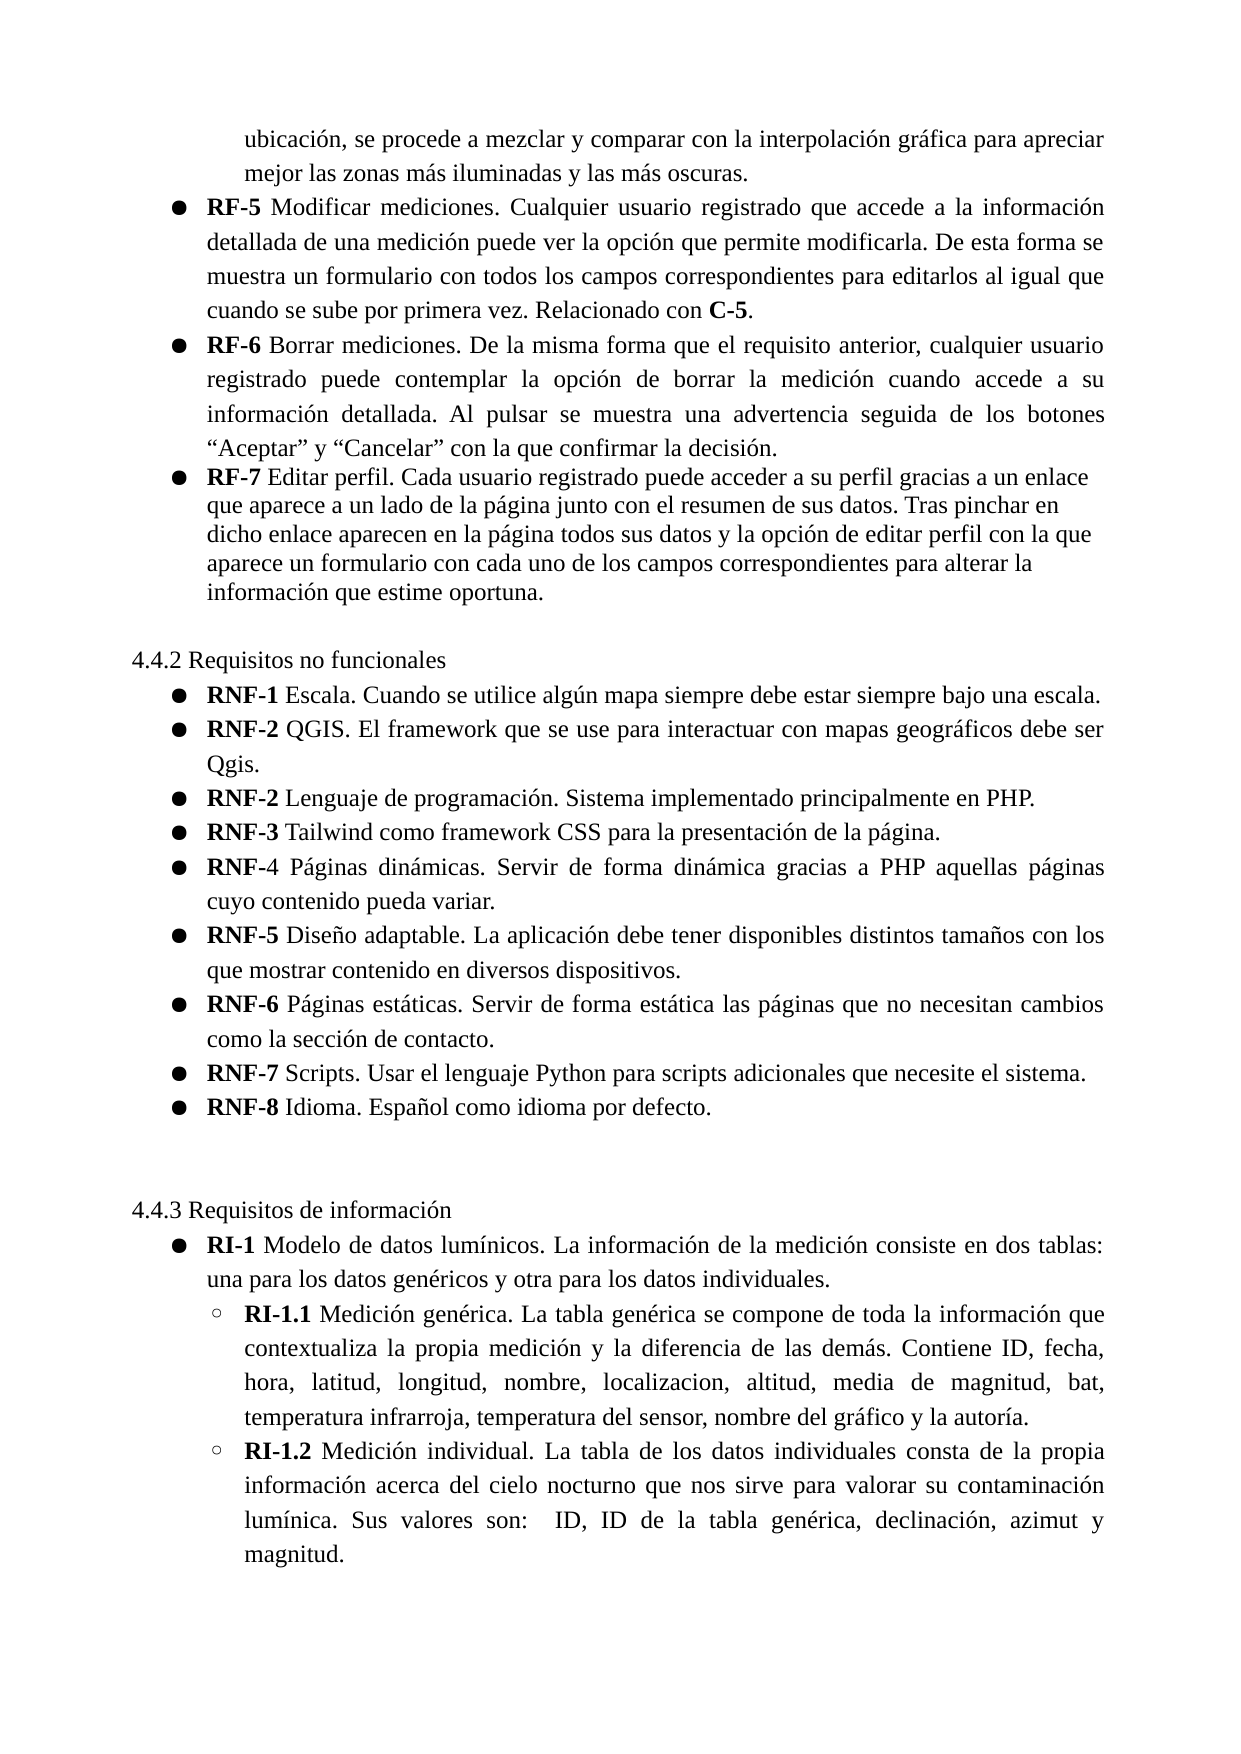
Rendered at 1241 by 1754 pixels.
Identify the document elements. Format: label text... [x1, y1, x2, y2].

list RNF-2 QGIS. El framework que se use para interactuar con mapas geográficos debe ser Qgis. [169, 709, 1106, 777]
list RNF-5 Diseño adaptable. La aplicación debe tener disponibles distintos tamaños con los que mostrar contenido en diversos dispositivos. [169, 915, 1106, 984]
list RNF-3 Tailwind como framework CSS para la presentación de la página. [169, 812, 1106, 846]
list RNF-4 Páginas dinámicas. Servir de forma dinámica gracias a PHP aquellas páginas cuyo contenido pueda variar. [169, 846, 1106, 915]
list RF-5 Modificar mediciones. Cualquier usuario registrado que accede a la información detallada de una medición puede ver la opción que permite modificarla. De esta forma se muestra un formulario con todos los campos correspondientes para editarlos al igual que cuando se sube por primera vez. Relacionado con C-5. [169, 187, 1106, 324]
list ubicación, se procede a mezclar y comparar con la interpolación gráfica para apreciar mejor las zonas más iluminadas y las más oscuras. [207, 118, 1106, 187]
list RI-1.2 Medición individual. La tabla de los datos individuales consta de la propia información acerca del cielo nocturno que nos sirve para valorar su contaminación lumínica. Sus valores son: ID, ID de la tabla genérica, declinación, azimut y magnitud. [207, 1431, 1106, 1568]
list RNF-1 Escala. Cuando se utilice algún mapa siempre debe estar siempre bajo una escala. [169, 674, 1106, 709]
list RNF-6 Páginas estáticas. Servir de forma estática las páginas que no necesitan cambios como la sección de contacto. [169, 984, 1106, 1052]
list RF-6 Borrar mediciones. De la misma forma que el requisito anterior, cualquier usuario registrado puede contemplar la opción de borrar la medición cuando accede a su información detallada. Al pulsar se muestra una advertencia seguida de los botones “Aceptar” y “Cancelar” con la que confirmar la decisión. [169, 324, 1106, 462]
list RF-7 Editar perfil. Cada usuario registrado puede acceder a su perfil gracias a un enlace que aparece a un lado de la página junto con el resumen de sus datos. Tras pinchar en dicho enlace aparecen en la página todos sus datos y la opción de editar perfil con la que aparece un formulario con cada uno de los campos correspondientes para alterar la información que estime oportuna. [169, 462, 1106, 606]
list RNF-2 Lenguaje de programación. Sistema implementado principalmente en PHP. [169, 777, 1106, 812]
list RNF-7 Scripts. Usar el lenguaje Python para scripts adicionales que necesite el sistema. [169, 1052, 1106, 1087]
list RI-1.1 Medición genérica. La tabla genérica se compone de toda la información que contextualiza la propia medición y la diferencia de las demás. Contiene ID, fecha, hora, latitud, longitud, nombre, localizacion, altitud, media de magnitud, bat, temperatura infrarroja, temperatura del sensor, nombre del gráfico y la autoría. [207, 1293, 1106, 1431]
text 4.4.2 Requisitos no funcionales [132, 640, 1106, 674]
list RI-1 Modelo de datos lumínicos. La información de la medición consiste en dos tablas: una para los datos genéricos y otra para los datos individuales. [169, 1224, 1106, 1293]
list RNF-8 Idioma. Español como idioma por defecto. [169, 1087, 1106, 1121]
text 4.4.3 Requisitos de información [132, 1190, 1106, 1224]
